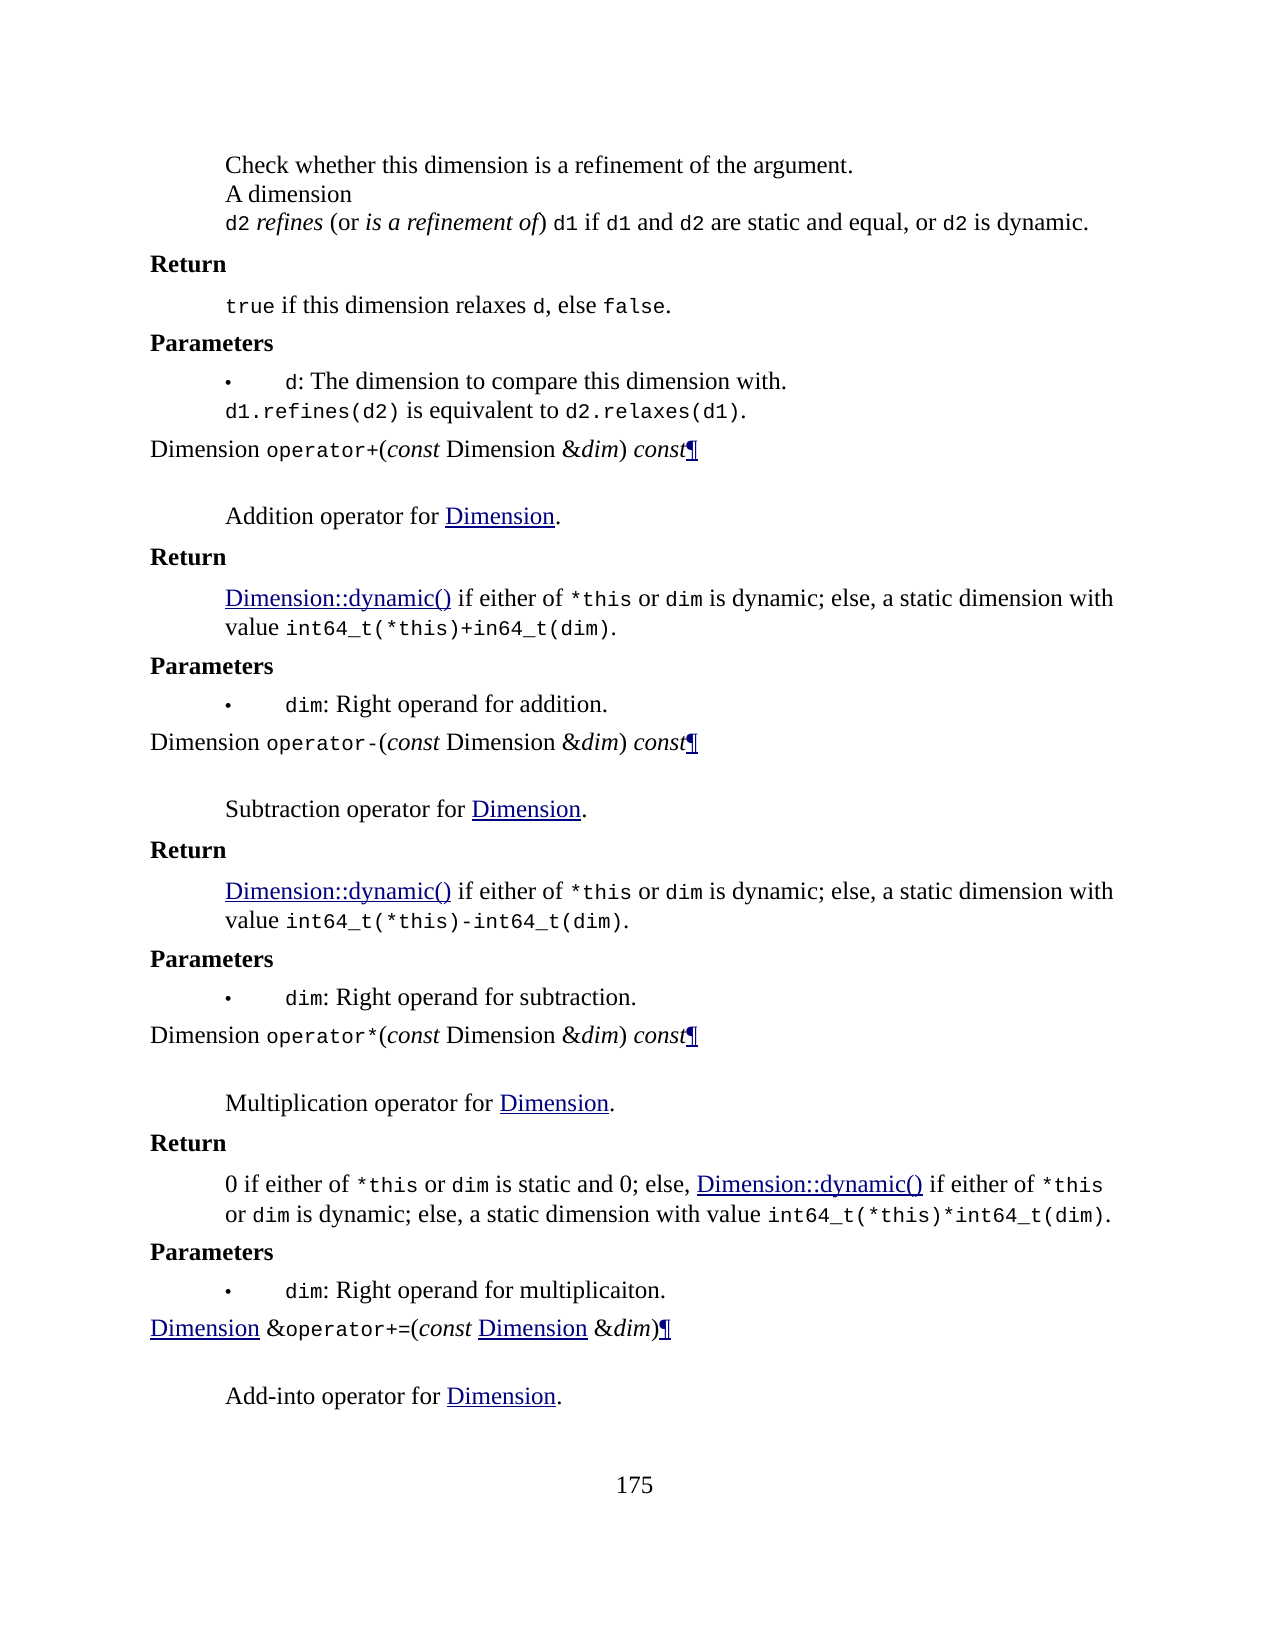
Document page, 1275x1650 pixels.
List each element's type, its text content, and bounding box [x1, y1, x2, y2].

text Parameters [150, 944, 1125, 973]
list dim: Right operand for addition. [225, 689, 1125, 718]
list dim: Right operand for multiplicaiton. [225, 1275, 1125, 1304]
text Return [150, 1128, 1125, 1157]
list dim: Right operand for subtraction. [225, 982, 1125, 1011]
text true if this dimension relaxes d, else false. [225, 290, 1125, 319]
text Addition operator for Dimension. [225, 501, 1125, 530]
text Subtraction operator for Dimension. [225, 794, 1125, 823]
text Multiplication operator for Dimension. [225, 1088, 1125, 1116]
text Parameters [150, 328, 1125, 357]
text A dimension [225, 179, 1125, 207]
list d: The dimension to compare this dimension with. [225, 366, 1125, 396]
text Return [150, 542, 1125, 571]
text Dimension::dynamic() if either of *this or dim is dynamic; else, a static dimension with value int64_t(*this)+in64_t(dim). [225, 583, 1125, 642]
text d2 refines (or is a refinement of) d1 if d1 and d2 are static and equal, or d2 is dynamic. [225, 207, 1125, 237]
text Dimension operator+(const Dimension &dim) const¶ [150, 434, 1125, 492]
text Return [150, 249, 1125, 278]
text Parameters [150, 651, 1125, 680]
text Dimension operator-(const Dimension &dim) const¶ [150, 727, 1125, 786]
text Return [150, 835, 1125, 864]
text Check whether this dimension is a refinement of the argument. [225, 150, 1125, 179]
text Parameters [150, 1237, 1125, 1266]
text Add-into operator for Dimension. [225, 1381, 1125, 1409]
text d1.refines(d2) is equivalent to d2.relaxes(d1). [225, 396, 1125, 425]
text Dimension::dynamic() if either of *this or dim is dynamic; else, a static dimension with value int64_t(*this)-int64_t(dim). [225, 876, 1125, 935]
text 0 if either of *this or dim is static and 0; else, Dimension::dynamic() if either of *this or dim is dynamic; else, a static dimension with value int64_t(*this)*int64_t(dim). [225, 1169, 1125, 1228]
text Dimension operator*(const Dimension &dim) const¶ [150, 1020, 1125, 1079]
text Dimension &operator+=(const Dimension &dim)¶ [150, 1313, 1125, 1372]
